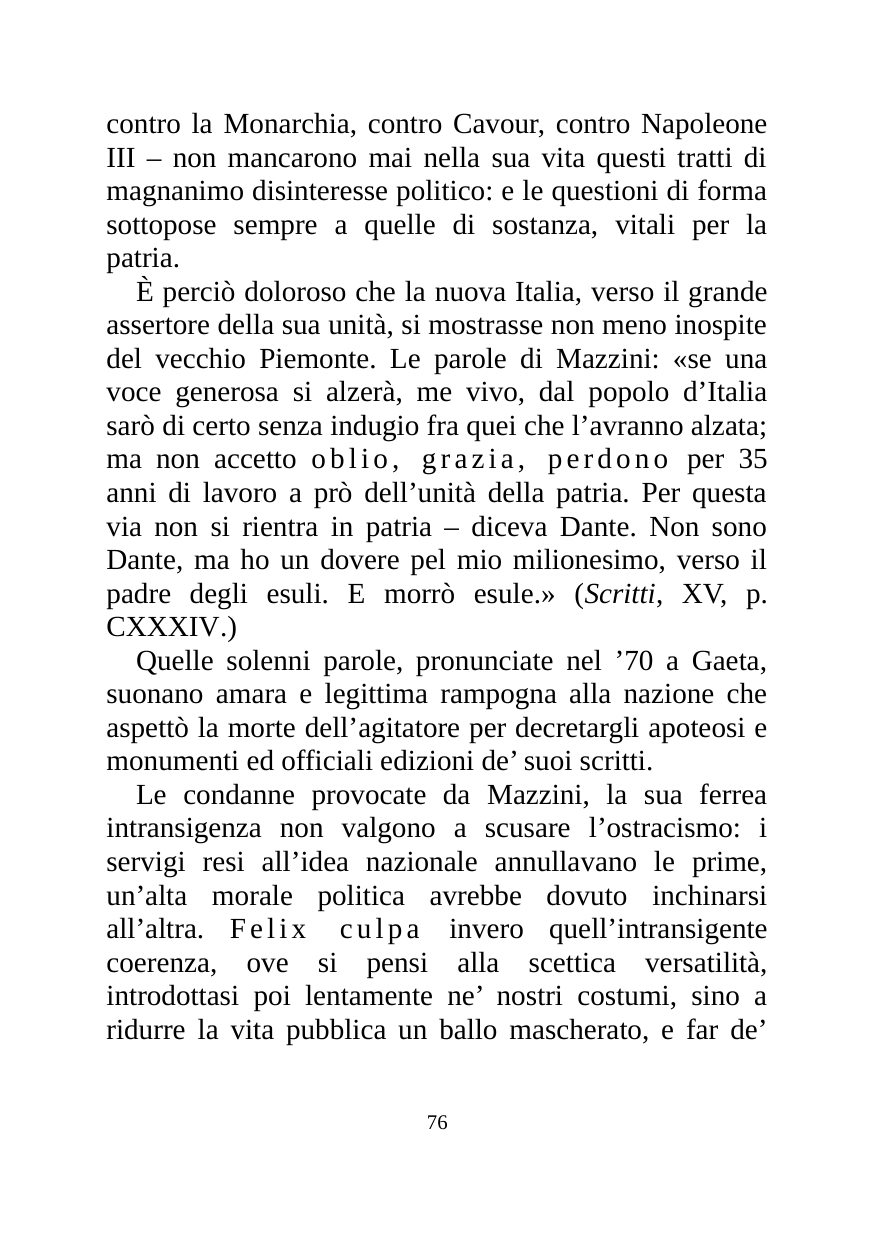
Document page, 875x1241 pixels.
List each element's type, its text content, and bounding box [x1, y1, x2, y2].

text È perciò doloroso che la nuova Italia, verso il grande assertore della sua unità, si mostrasse non meno inospite del vecchio Piemonte. Le parole di Mazzini: «se una voce generosa si alzerà, me vivo, dal popolo d’Italia sarò di certo senza indugio fra quei che l’avranno alzata; ma non accetto oblio, grazia, perdono per 35 anni di lavoro a prò dell’unità della patria. Per questa via non si rientra in patria – diceva Dante. Non sono Dante, ma ho un dovere pel mio milionesimo, verso il padre degli esuli. E morrò esule.» (Scritti, XV, p. CXXXIV.) [106, 274, 768, 643]
text Quelle solenni parole, pronunciate nel ’70 a Gaeta, suonano amara e legittima rampogna alla nazione che aspettò la morte dell’agitatore per decretargli apoteosi e monumenti ed officiali edizioni de’ suoi scritti. [106, 643, 768, 777]
text contro la Monarchia, contro Cavour, contro Napoleone III – non mancarono mai nella sua vita questi tratti di magnanimo disinteresse politico: e le questioni di forma sottopose sempre a quelle di sostanza, vitali per la patria. [106, 106, 768, 274]
text Le condanne provocate da Mazzini, la sua ferrea intransigenza non valgono a scusare l’ostracismo: i servigi resi all’idea nazionale annullavano le prime, un’alta morale politica avrebbe dovuto inchinarsi all’altra. Felix culpa invero quell’intransigente coerenza, ove si pensi alla scettica versatilità, introdottasi poi lentamente ne’ nostri costumi, sino a ridurre la vita pubblica un ballo mascherato, e far de’ [106, 777, 768, 1045]
